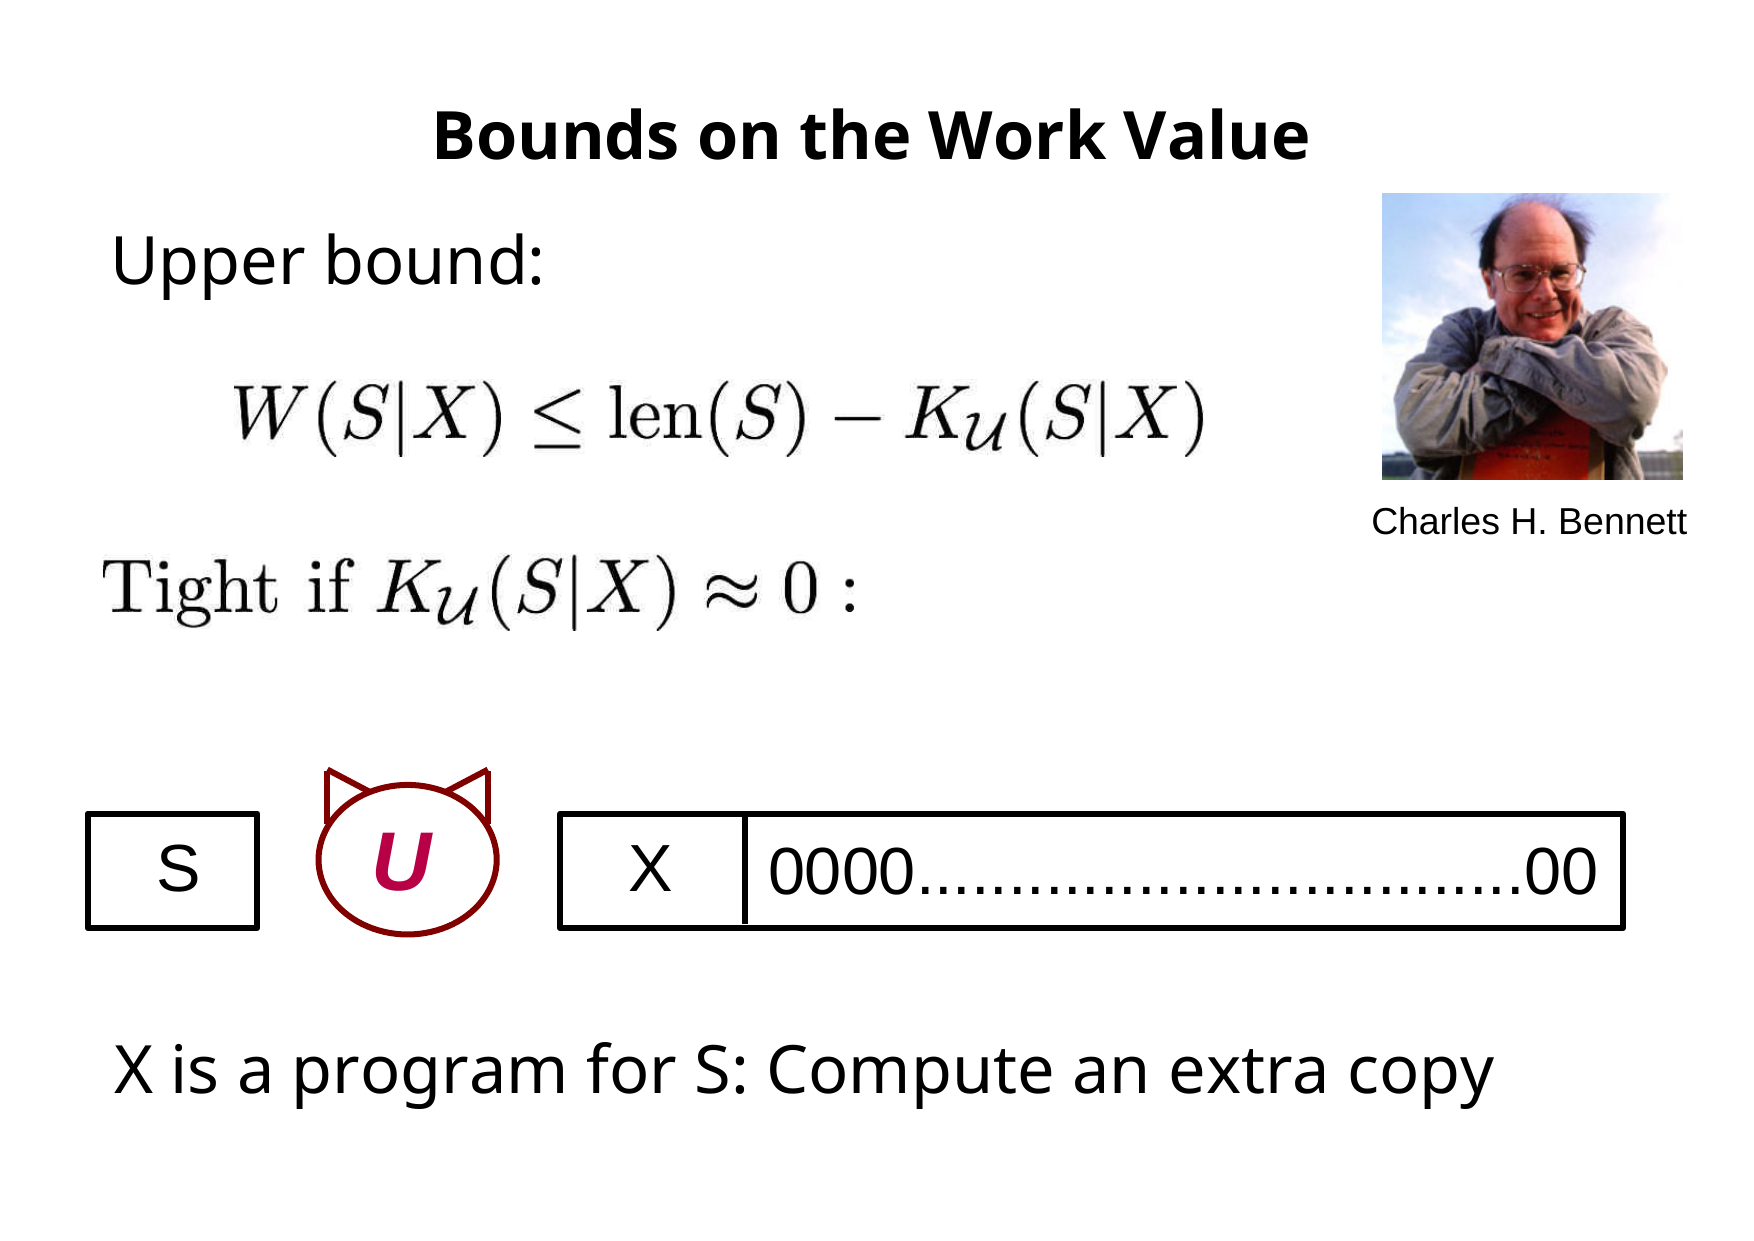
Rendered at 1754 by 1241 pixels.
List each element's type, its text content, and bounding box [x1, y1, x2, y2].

text_box X is a program for S: Compute an extra copy [99, 1015, 1505, 1105]
text_box Bounds on the Work Value [416, 81, 1604, 171]
picture [103, 553, 856, 631]
text_box X [610, 821, 692, 917]
picture [1382, 193, 1683, 481]
text_box Charles H. Bennett [1356, 493, 1754, 556]
text_box S [138, 821, 219, 917]
picture [234, 379, 1204, 457]
text_box U [353, 804, 492, 920]
text_box Upper bound: [95, 205, 1283, 296]
text_box 0000.................................00 [750, 823, 1620, 919]
